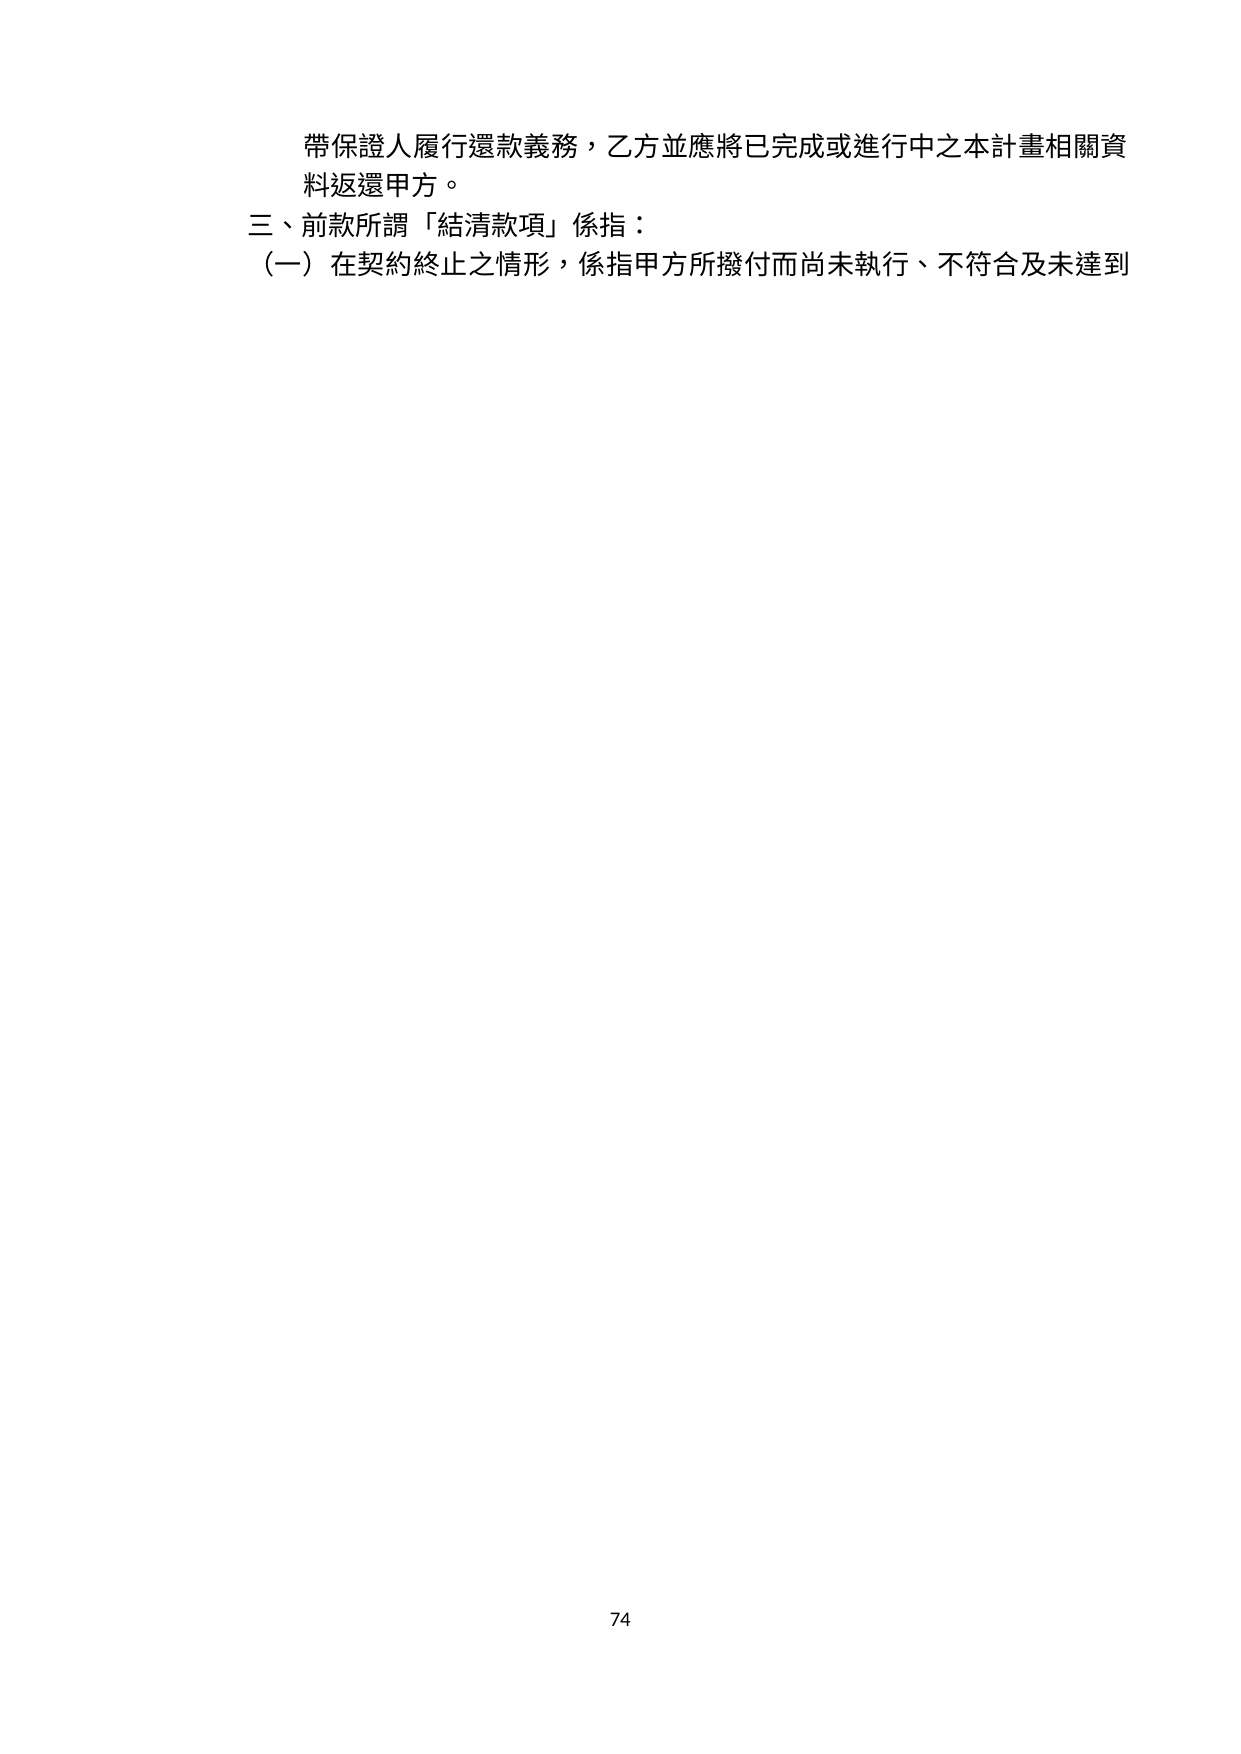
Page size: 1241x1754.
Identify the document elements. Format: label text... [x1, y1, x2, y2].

text 帶保證人履行還款義務，乙方並應將已完成或進行中之本計畫相關資料返還甲方。 [247, 125, 1131, 203]
text （一）在契約終止之情形，係指甲方所撥付而尚未執行、不符合及未達到 [247, 243, 1131, 282]
text 三、前款所謂「結清款項」係指： [247, 203, 1131, 243]
